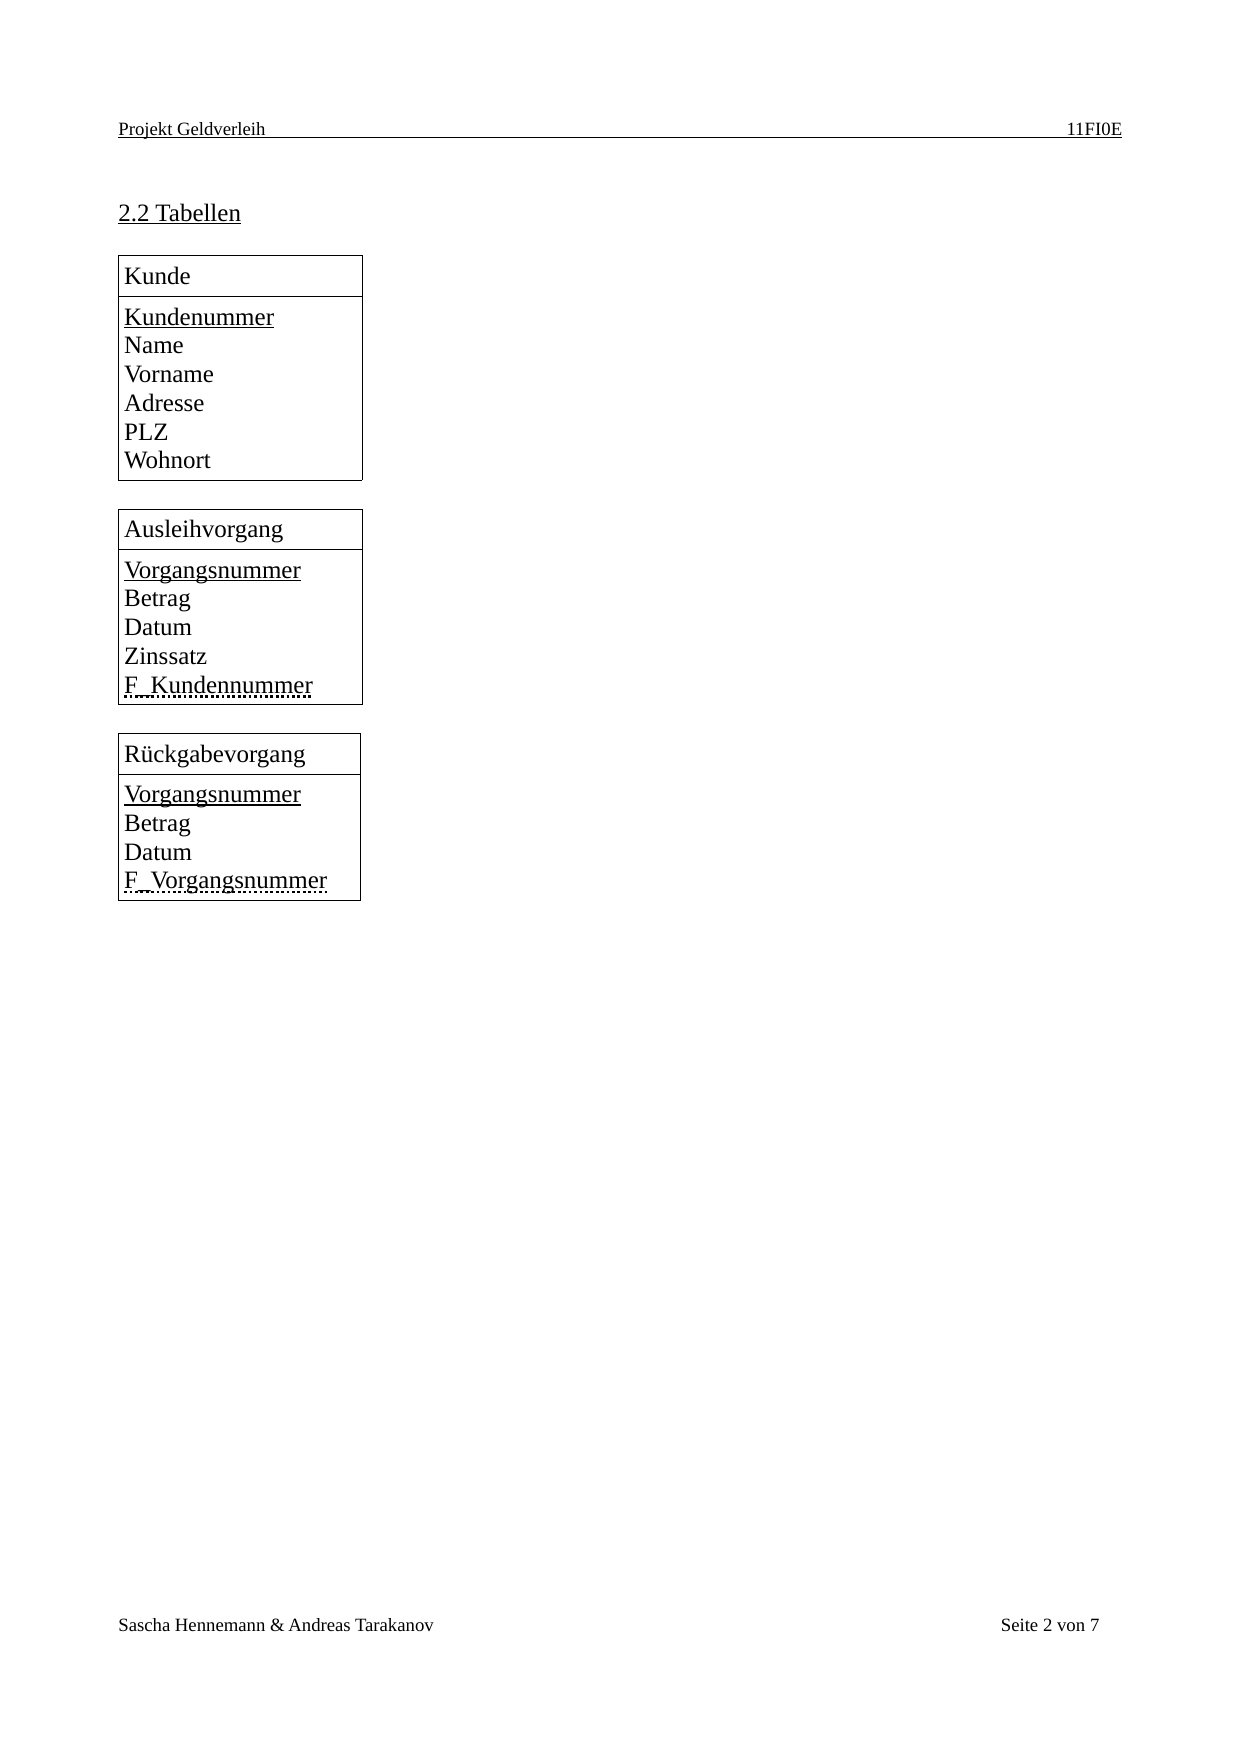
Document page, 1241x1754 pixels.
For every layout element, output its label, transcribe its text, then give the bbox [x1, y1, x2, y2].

text 2.2 Tabellen [118, 198, 1122, 227]
table_header Kunde [119, 256, 362, 296]
table_header Rückgabevorgang [119, 734, 360, 773]
table_cell Kundenummer Name Vorname Adresse PLZ Wohnort [119, 297, 362, 480]
table_cell Vorgangsnummer Betrag Datum F_Vorgangsnummer [119, 775, 360, 900]
table_cell Vorgangsnummer Betrag Datum Zinssatz F_Kundennummer [119, 550, 362, 704]
table_header Ausleihvorgang [119, 510, 362, 549]
